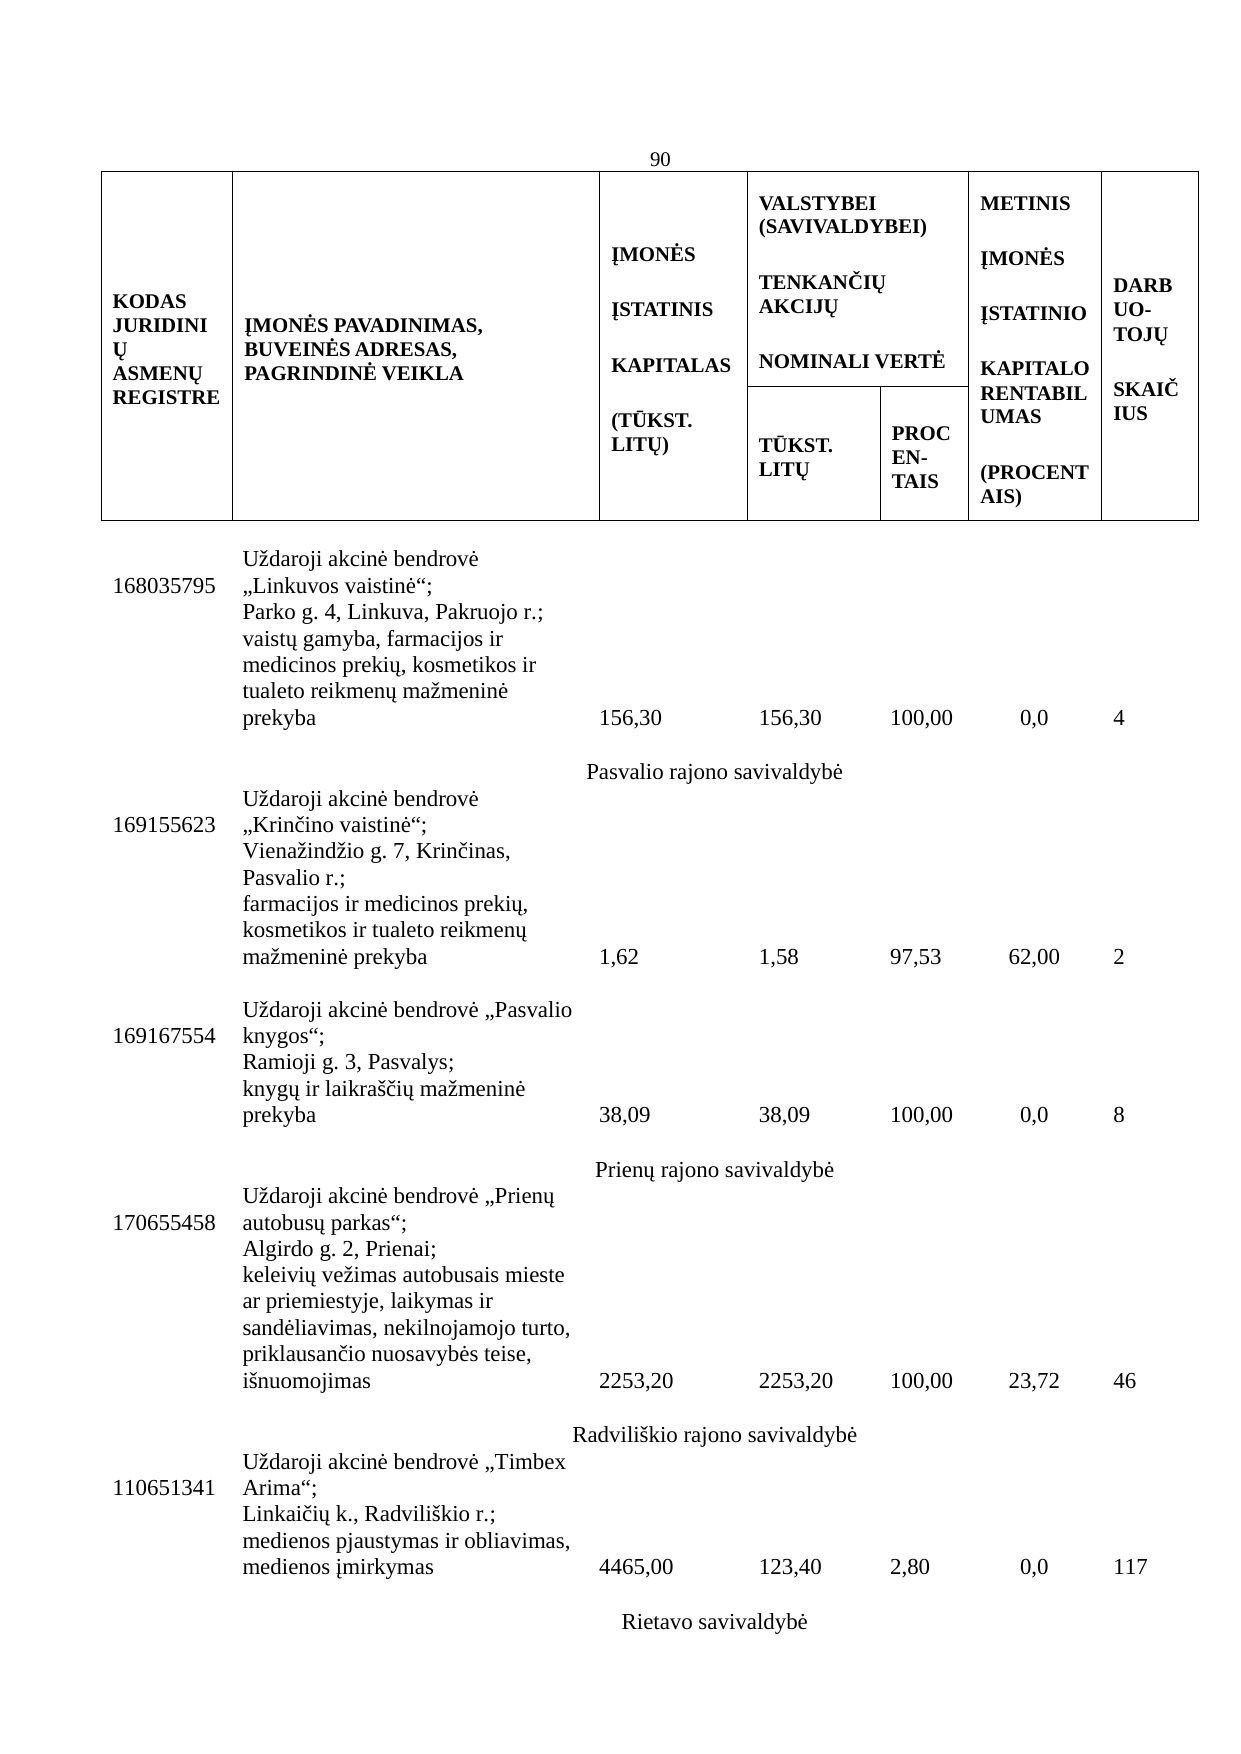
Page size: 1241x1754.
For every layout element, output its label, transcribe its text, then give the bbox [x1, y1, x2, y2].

table_cell Rietavo savivaldybė [231, 1608, 1198, 1634]
table_cell 0,0 [966, 546, 1102, 730]
table_cell Uždaroji akcinė bendrovė „Pasvalio knygos“; Ramioji g. 3, Pasvalys; knygų ir laikraščių mažmeninė prekyba [231, 996, 588, 1127]
table_cell 2 [1102, 785, 1198, 969]
table_cell 2,80 [879, 1448, 966, 1579]
table_cell 100,00 [879, 546, 966, 730]
table_cell 0,0 [966, 996, 1102, 1127]
table_cell 156,30 [588, 546, 747, 730]
table_cell 110651341 [101, 1448, 231, 1579]
table_cell Uždaroji akcinė bendrovė „Krinčino vaistinė“; Vienažindžio g. 7, Krinčinas, Pasvalio r.; farmacijos ir medicinos prekių, kosmetikos ir tualeto reikmenų mažmeninė prekyba [231, 785, 588, 969]
table_cell [101, 1580, 1198, 1606]
table_cell 169155623 [101, 785, 231, 969]
table_cell 23,72 [966, 1182, 1102, 1393]
table_cell 46 [1102, 1182, 1198, 1393]
table_cell Prienų rajono savivaldybė [231, 1156, 1198, 1182]
table_cell 2253,20 [748, 1182, 879, 1393]
table_cell [101, 1421, 231, 1448]
table_cell 168035795 [101, 546, 231, 730]
table_cell 1,62 [588, 785, 747, 969]
table_cell 8 [1102, 996, 1198, 1127]
table_cell Uždaroji akcinė bendrovė „Prienų autobusų parkas“; Algirdo g. 2, Prienai; keleivių vežimas autobusais mieste ar priemiestyje, laikymas ir sandėliavimas, nekilnojamojo turto, priklausančio nuosavybės teise, išnuomojimas [231, 1182, 588, 1393]
table_cell 97,53 [879, 785, 966, 969]
table_cell Pasvalio rajono savivaldybė [231, 759, 1198, 785]
table_cell 117 [1102, 1448, 1198, 1579]
table_cell 4 [1102, 546, 1198, 730]
table_cell 2253,20 [588, 1182, 747, 1393]
table_cell [101, 1393, 1198, 1419]
table_cell 38,09 [588, 996, 747, 1127]
table_cell 170655458 [101, 1182, 231, 1393]
table_cell 62,00 [966, 785, 1102, 969]
table_cell Uždaroji akcinė bendrovė „Linkuvos vaistinė“; Parko g. 4, Linkuva, Pakruojo r.; vaistų gamyba, farmacijos ir medicinos prekių, kosmetikos ir tualeto reikmenų mažmeninė prekyba [231, 546, 588, 730]
table_cell 1,58 [748, 785, 879, 969]
table_cell [101, 1156, 231, 1182]
table_cell 100,00 [879, 996, 966, 1127]
table_cell 4465,00 [588, 1448, 747, 1579]
table_cell 169167554 [101, 996, 231, 1127]
table_cell 156,30 [748, 546, 879, 730]
table_cell [101, 969, 1198, 996]
table_cell [101, 730, 1198, 756]
table_cell 123,40 [748, 1448, 879, 1579]
table_cell [101, 759, 231, 785]
table_cell [101, 1608, 231, 1634]
table_cell 38,09 [748, 996, 879, 1127]
table_cell 100,00 [879, 1182, 966, 1393]
table_cell 0,0 [966, 1448, 1102, 1579]
table_cell [101, 1128, 1198, 1154]
table_cell Uždaroji akcinė bendrovė „Timbex Arima“; Linkaičių k., Radviliškio r.; medienos pjaustymas ir obliavimas, medienos įmirkymas [231, 1448, 588, 1579]
table_cell Radviliškio rajono savivaldybė [231, 1421, 1198, 1448]
